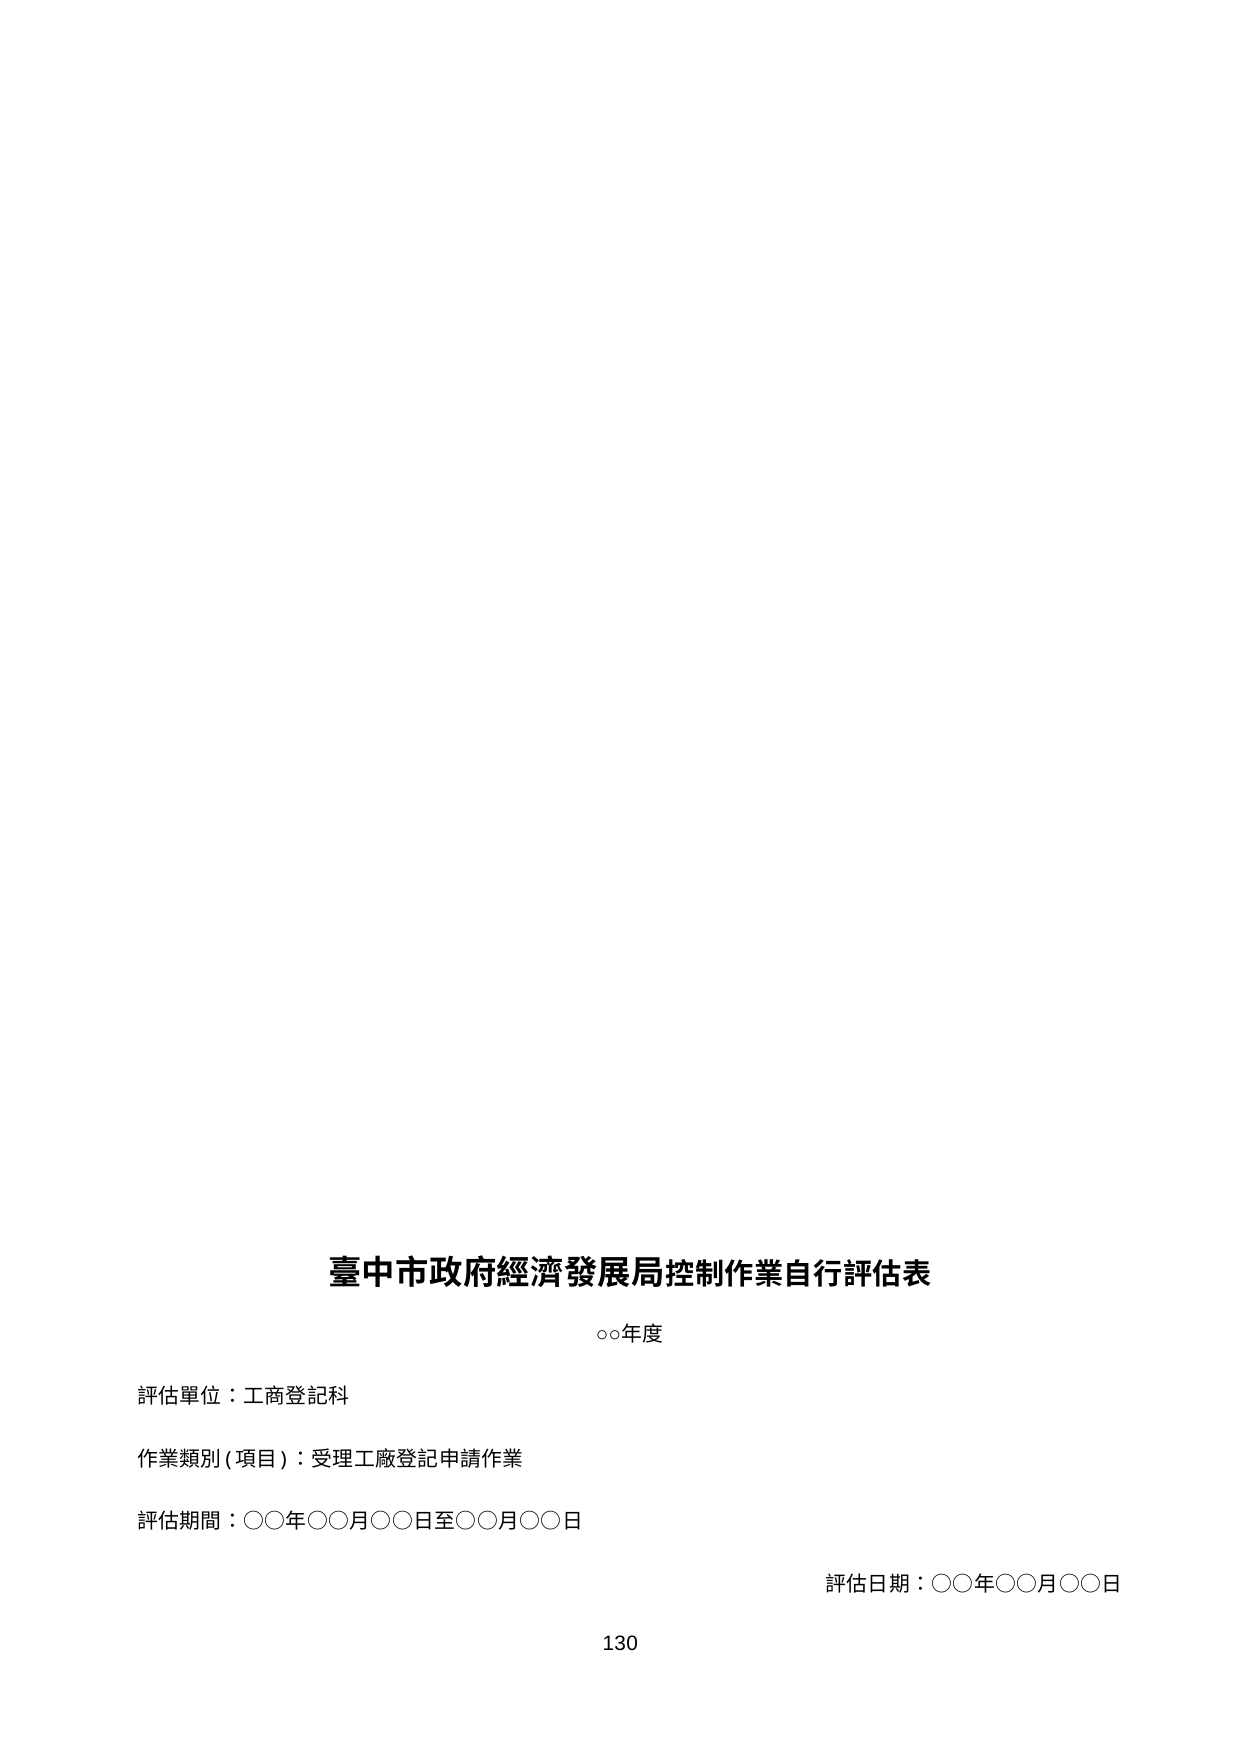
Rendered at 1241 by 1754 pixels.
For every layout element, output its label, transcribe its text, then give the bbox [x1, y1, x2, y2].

text 臺中市政府經濟發展局控制作業自行評估表 [137, 1228, 1122, 1290]
text ○○年度 [137, 1290, 1122, 1353]
text 評估日期：○○年○○月○○日 [137, 1540, 1122, 1603]
text 評估期間：○○年○○月○○日至○○月○○日 [137, 1478, 1122, 1540]
text 評估單位：工商登記科 [137, 1353, 1122, 1415]
text 作業類別(項目)：受理工廠登記申請作業 [137, 1415, 1122, 1478]
